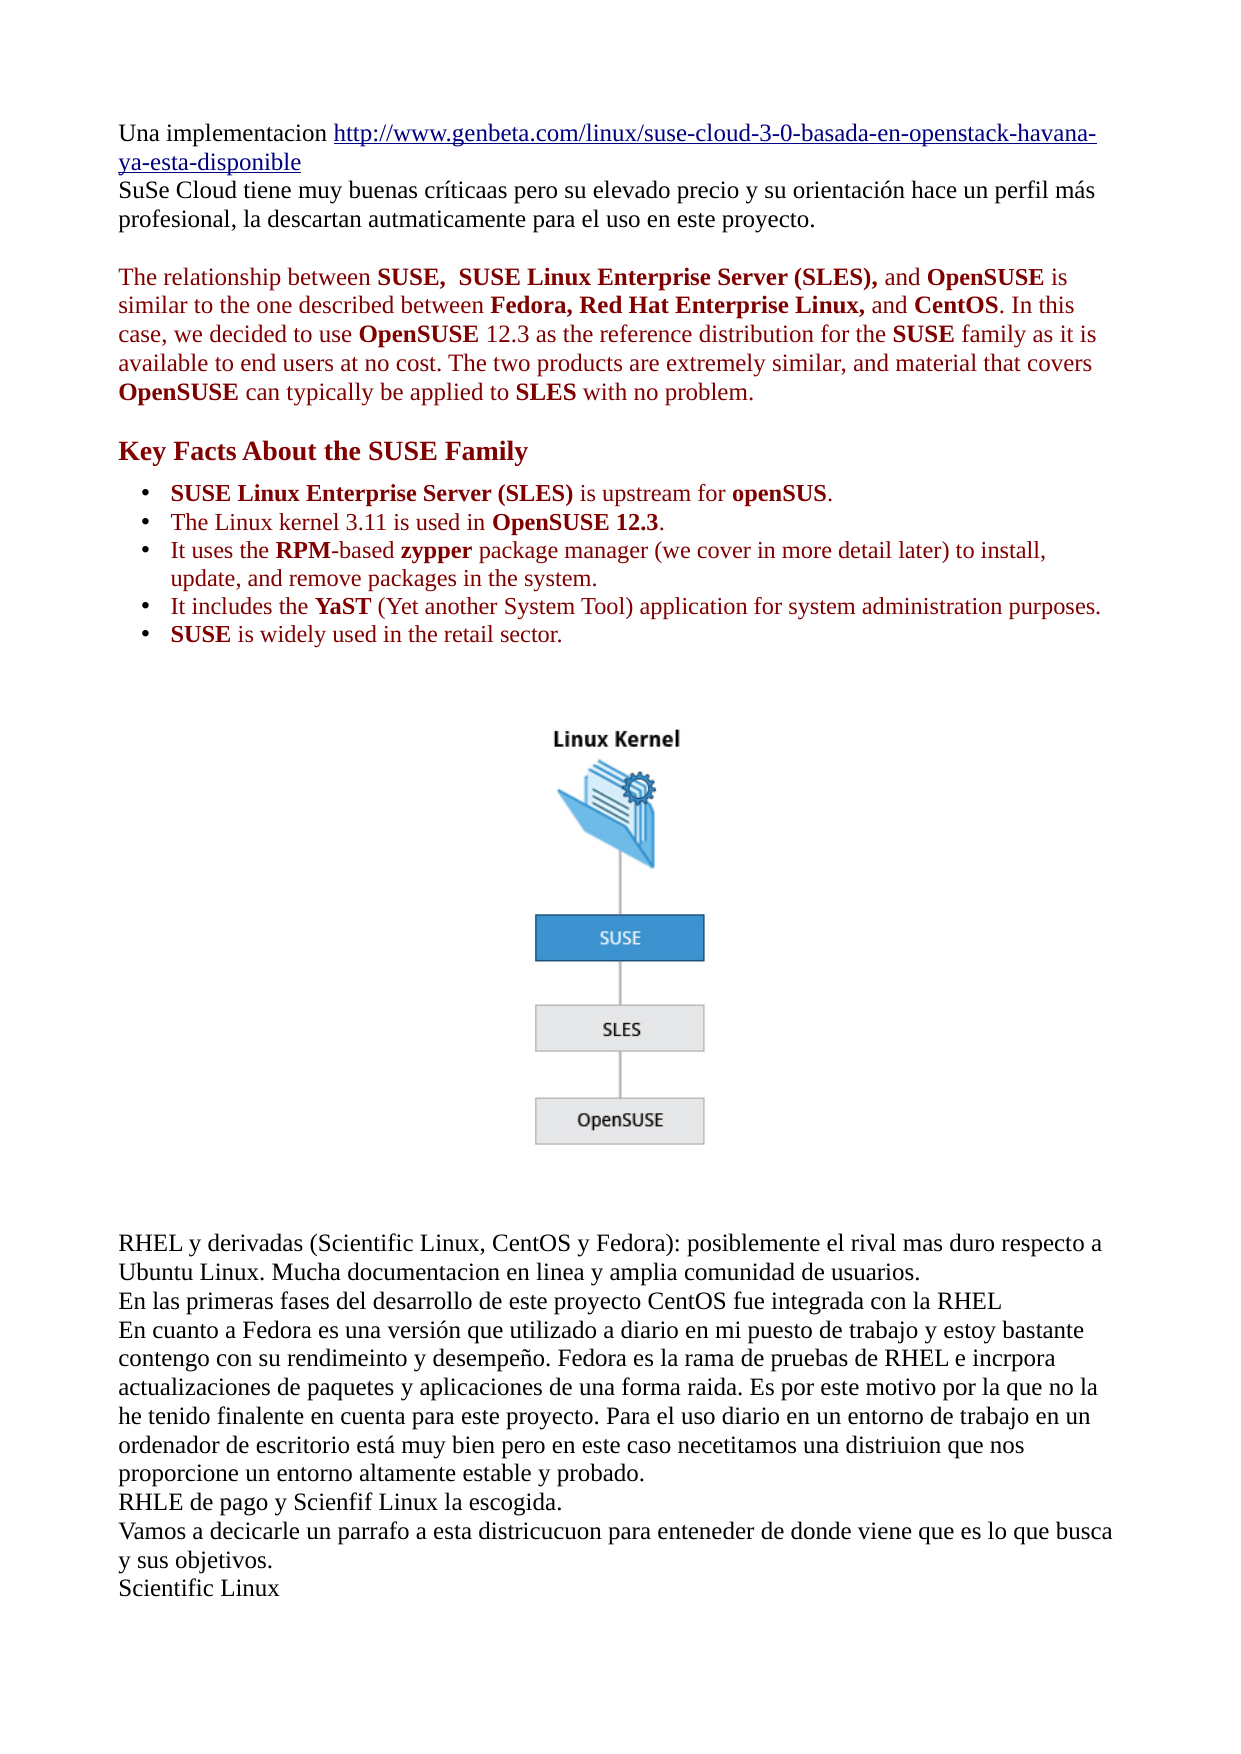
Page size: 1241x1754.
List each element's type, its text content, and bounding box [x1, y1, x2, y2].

text En las primeras fases del desarrollo de este proyecto CentOS fue integrada con la RHEL [118, 1286, 1122, 1315]
text Scientific Linux [118, 1573, 1122, 1602]
text SuSe Cloud tiene muy buenas críticaas pero su elevado precio y su orientación hace un perfil más profesional, la descartan autmaticamente para el uso en este proyecto. [118, 176, 1122, 233]
text Key Facts About the SUSE Family [118, 434, 1122, 466]
text The relationship between SUSE, SUSE Linux Enterprise Server (SLES), and OpenSUSE is similar to the one described between Fedora, Red Hat Enterprise Linux, and CentOS. In this case, we decided to use OpenSUSE 12.3 as the reference distribution for the SUSE family as it is available to end users at no cost. The two products are extremely similar, and material that covers OpenSUSE can typically be applied to SLES with no problem. [118, 262, 1122, 406]
picture [509, 705, 731, 1171]
text RHLE de pago y Scienfif Linux la escogida. [118, 1487, 1122, 1516]
list The Linux kernel 3.11 is used in OpenSUSE 12.3. [170, 507, 1122, 535]
text Una implementacion http://www.genbeta.com/linux/suse-cloud-3-0-basada-en-openstack-havana-ya-esta-disponible [118, 118, 1122, 176]
text En cuanto a Fedora es una versión que utilizado a diario en mi puesto de trabajo y estoy bastante contengo con su rendimeinto y desempeño. Fedora es la rama de pruebas de RHEL e incrpora actualizaciones de paquetes y aplicaciones de una forma raida. Es por este motivo por la que no la he tenido finalente en cuenta para este proyecto. Para el uso diario en un entorno de trabajo en un ordenador de escritorio está muy bien pero en este caso necetitamos una distriuion que nos proporcione un entorno altamente estable y probado. [118, 1315, 1122, 1487]
list SUSE Linux Enterprise Server (SLES) is upstream for openSUS. [170, 479, 1122, 507]
list It includes the YaST (Yet another System Tool) application for system administration purposes. [170, 592, 1122, 620]
text Vamos a decicarle un parrafo a esta districucuon para enteneder de donde viene que es lo que busca y sus objetivos. [118, 1516, 1122, 1573]
text RHEL y derivadas (Scientific Linux, CentOS y Fedora): posiblemente el rival mas duro respecto a Ubuntu Linux. Mucha documentacion en linea y amplia comunidad de usuarios. [118, 1228, 1122, 1286]
list SUSE is widely used in the retail sector. [170, 620, 1122, 648]
list It uses the RPM-based zypper package manager (we cover in more detail later) to install, update, and remove packages in the system. [170, 535, 1122, 592]
